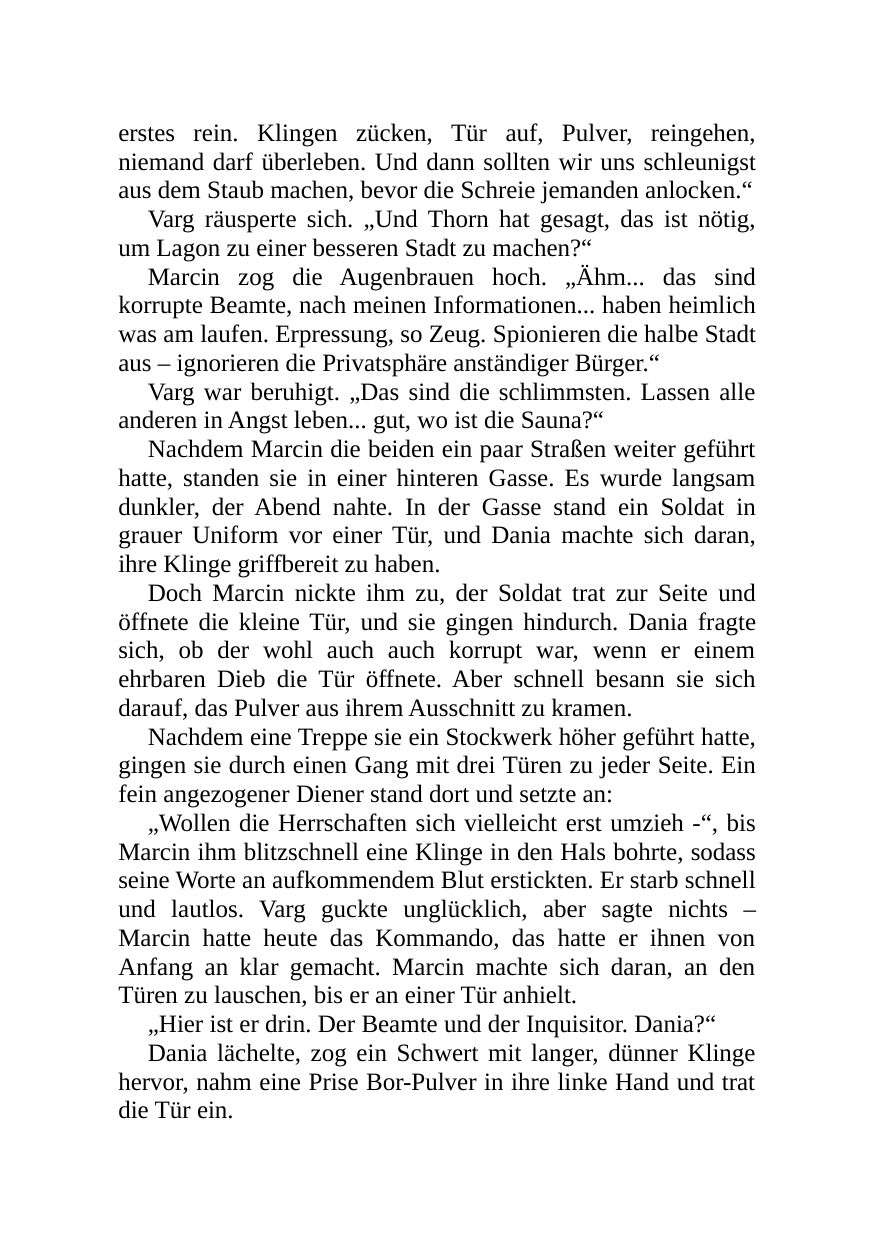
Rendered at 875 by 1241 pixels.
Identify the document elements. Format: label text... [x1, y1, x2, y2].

text Nachdem Marcin die beiden ein paar Straßen weiter geführt hatte, standen sie in einer hinteren Gasse. Es wurde langsam dunkler, der Abend nahte. In der Gasse stand ein Soldat in grauer Uniform vor einer Tür, und Dania machte sich daran, ihre Klinge griffbereit zu haben. [118, 434, 756, 578]
text Varg räusperte sich. „Und Thorn hat gesagt, das ist nötig, um Lagon zu einer besseren Stadt zu machen?“ [118, 204, 756, 262]
text Doch Marcin nickte ihm zu, der Soldat trat zur Seite und öffnete die kleine Tür, und sie gingen hindurch. Dania fragte sich, ob der wohl auch auch korrupt war, wenn er einem ehrbaren Dieb die Tür öffnete. Aber schnell besann sie sich darauf, das Pulver aus ihrem Ausschnitt zu kramen. [118, 578, 756, 722]
text Marcin zog die Augenbrauen hoch. „Ähm... das sind korrupte Beamte, nach meinen Informationen... haben heimlich was am laufen. Erpressung, so Zeug. Spionieren die halbe Stadt aus – ignorieren die Privatsphäre anständiger Bürger.“ [118, 262, 756, 377]
text Varg war beruhigt. „Das sind die schlimmsten. Lassen alle anderen in Angst leben... gut, wo ist die Sauna?“ [118, 377, 756, 434]
text „Hier ist er drin. Der Beamte und der Inquisitor. Dania?“ [118, 1009, 756, 1038]
text „Wollen die Herrschaften sich vielleicht erst umzieh -“, bis Marcin ihm blitzschnell eine Klinge in den Hals bohrte, sodass seine Worte an aufkommendem Blut erstickten. Er starb schnell und lautlos. Varg guckte unglücklich, aber sagte nichts – Marcin hatte heute das Kommando, das hatte er ihnen von Anfang an klar gemacht. Marcin machte sich daran, an den Türen zu lauschen, bis er an einer Tür anhielt. [118, 808, 756, 1009]
text Dania lächelte, zog ein Schwert mit langer, dünner Klinge hervor, nahm eine Prise Bor-Pulver in ihre linke Hand und trat die Tür ein. [118, 1038, 756, 1124]
text Nachdem eine Treppe sie ein Stockwerk höher geführt hatte, gingen sie durch einen Gang mit drei Türen zu jeder Seite. Ein fein angezogener Diener stand dort und setzte an: [118, 722, 756, 808]
text erstes rein. Klingen zücken, Tür auf, Pulver, reingehen, niemand darf überleben. Und dann sollten wir uns schleunigst aus dem Staub machen, bevor die Schreie jemanden anlocken.“ [118, 118, 756, 204]
